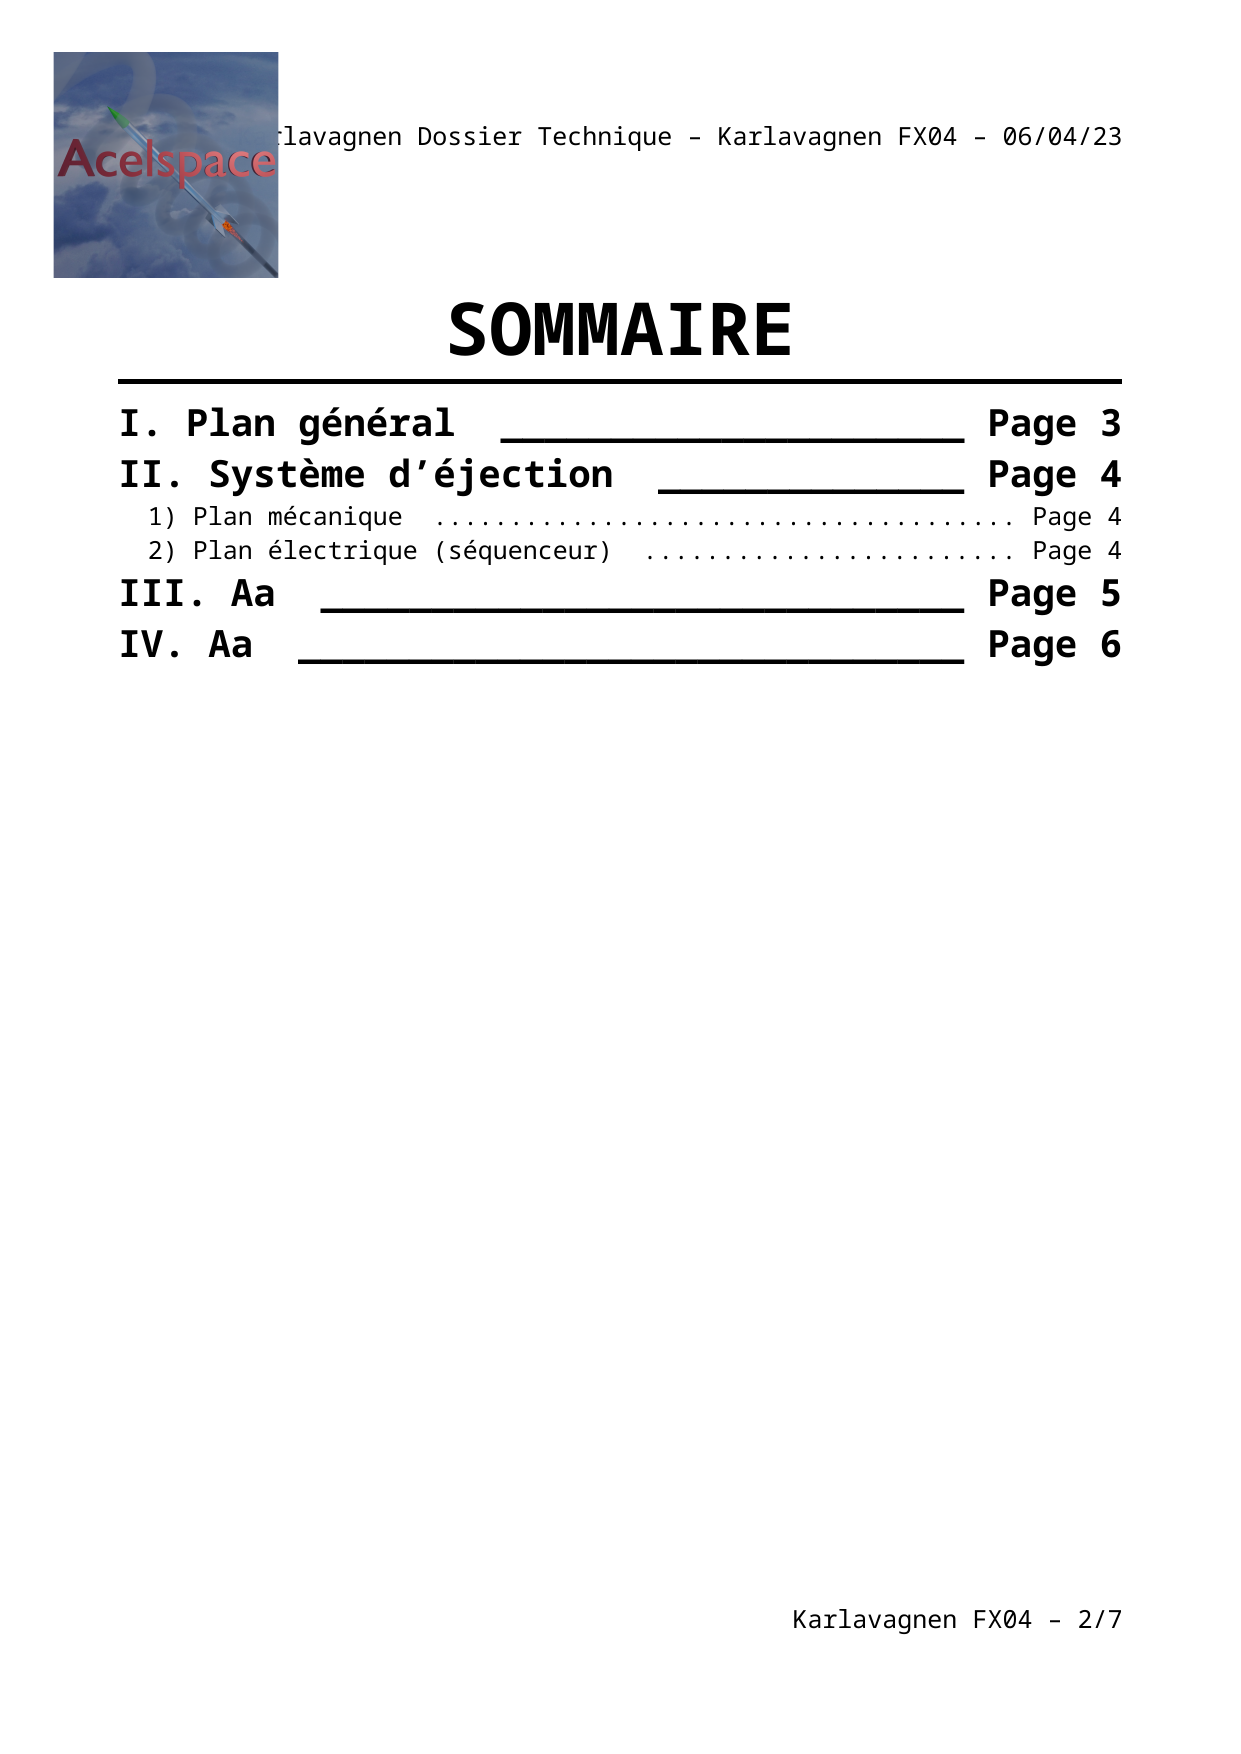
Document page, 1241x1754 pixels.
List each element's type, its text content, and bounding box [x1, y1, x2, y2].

text 1) Plan mécanique Page 4 [148, 498, 1122, 532]
text III. Aa Page 5 [118, 566, 1122, 617]
text IV. Aa Page 6 [118, 617, 1122, 668]
text II. Système d’éjection Page 4 [118, 447, 1122, 498]
subtitle Sommaire [118, 209, 1122, 379]
text I. Plan général Page 3 [118, 396, 1122, 447]
text 2) Plan électrique (séquenceur) Page 4 [148, 532, 1122, 566]
picture [53, 52, 279, 278]
